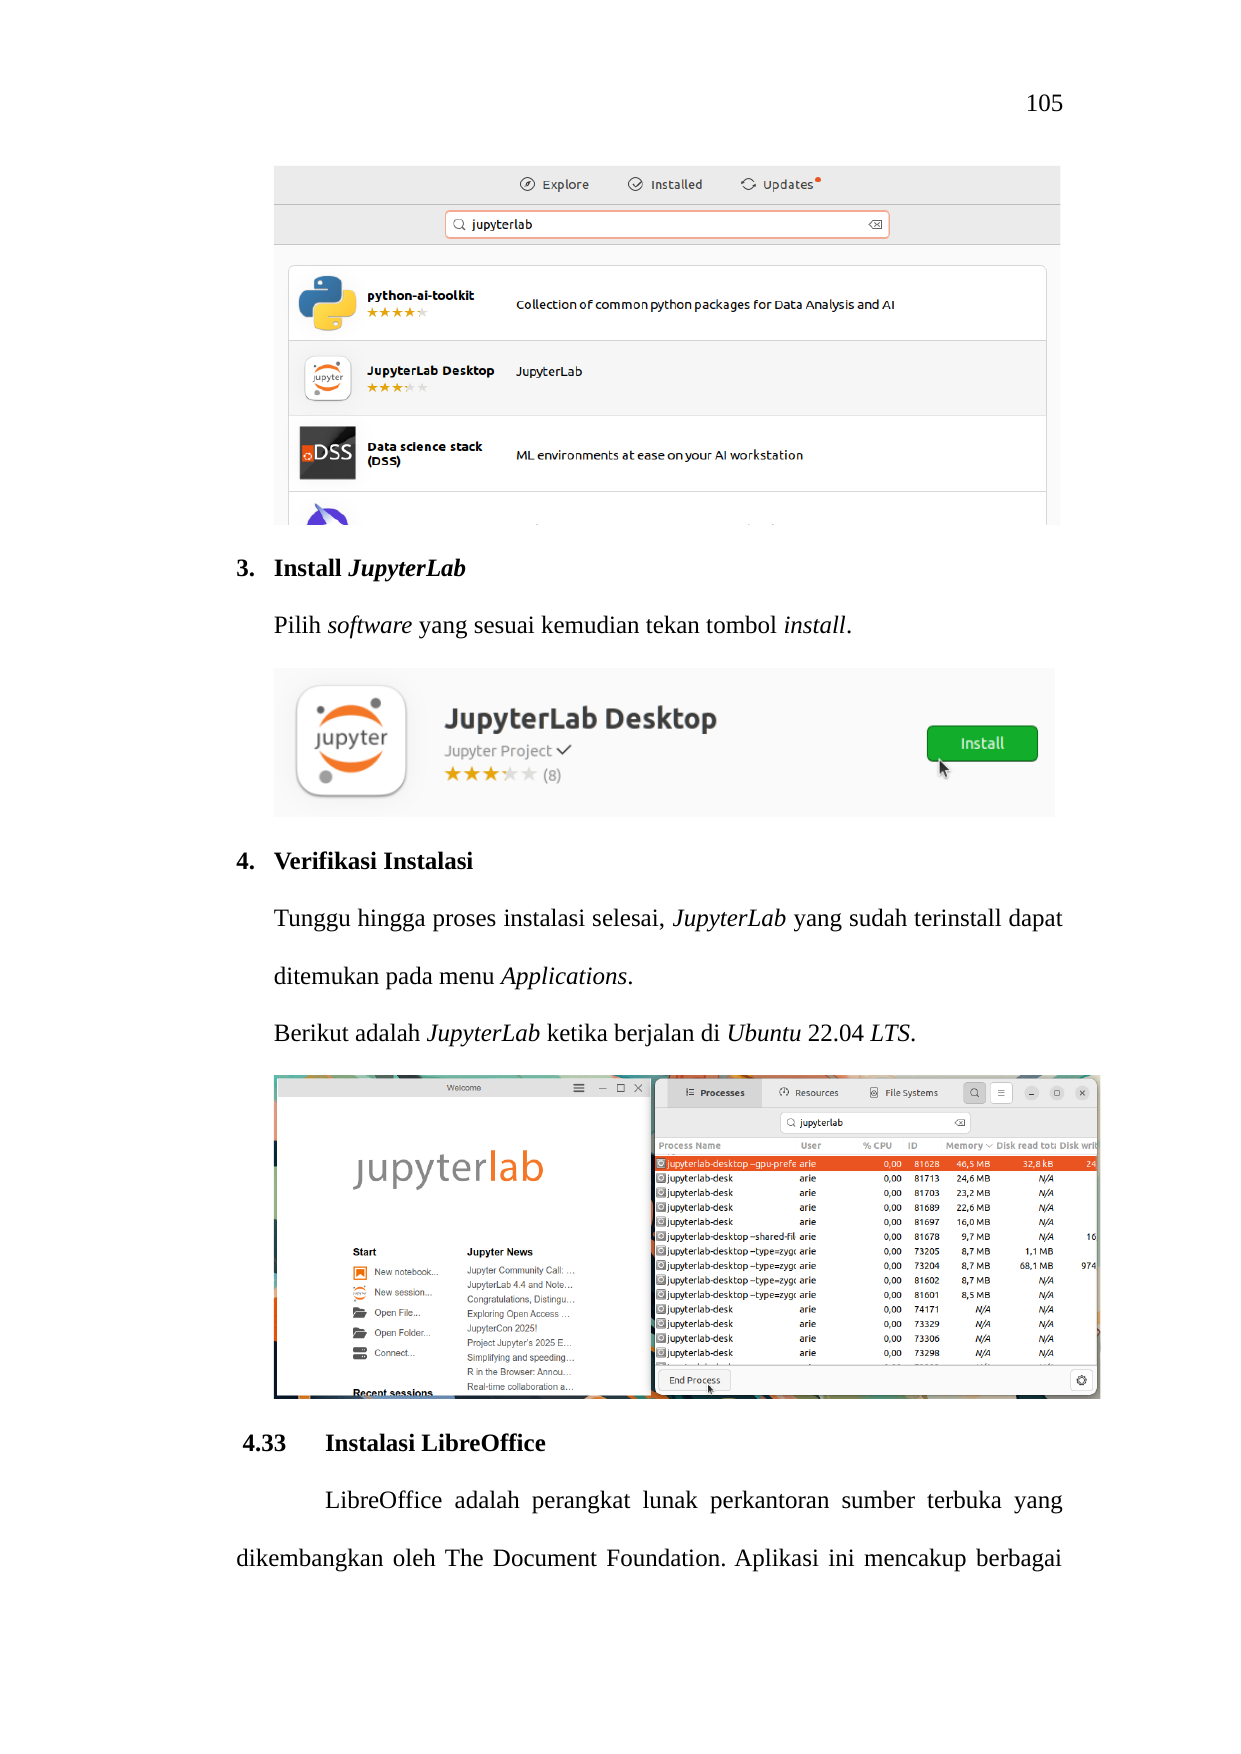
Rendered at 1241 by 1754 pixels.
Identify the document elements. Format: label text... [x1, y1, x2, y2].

picture [273, 1075, 1101, 1399]
text LibreOffice adalah perangkat lunak perkantoran sumber terbuka yang dikembangkan oleh The Document Foundation. Aplikasi ini mencakup berbagai [236, 1485, 1063, 1572]
list Verifikasi Instalasi [236, 846, 1063, 874]
list Pilih software yang sesuai kemudian tekan tombol install. [236, 611, 1063, 639]
list Install JupyterLab [236, 553, 1063, 582]
list Berikut adalah JupyterLab ketika berjalan di Ubuntu 22.04 LTS. [236, 1018, 1063, 1047]
list Tunggu hingga proses instalasi selesai, JupyterLab yang sudah terinstall dapat ditemukan pada menu Applications. [236, 903, 1063, 989]
subtitle Instalasi LibreOffice [236, 1428, 1063, 1457]
picture [273, 668, 1055, 817]
picture [273, 165, 1061, 525]
